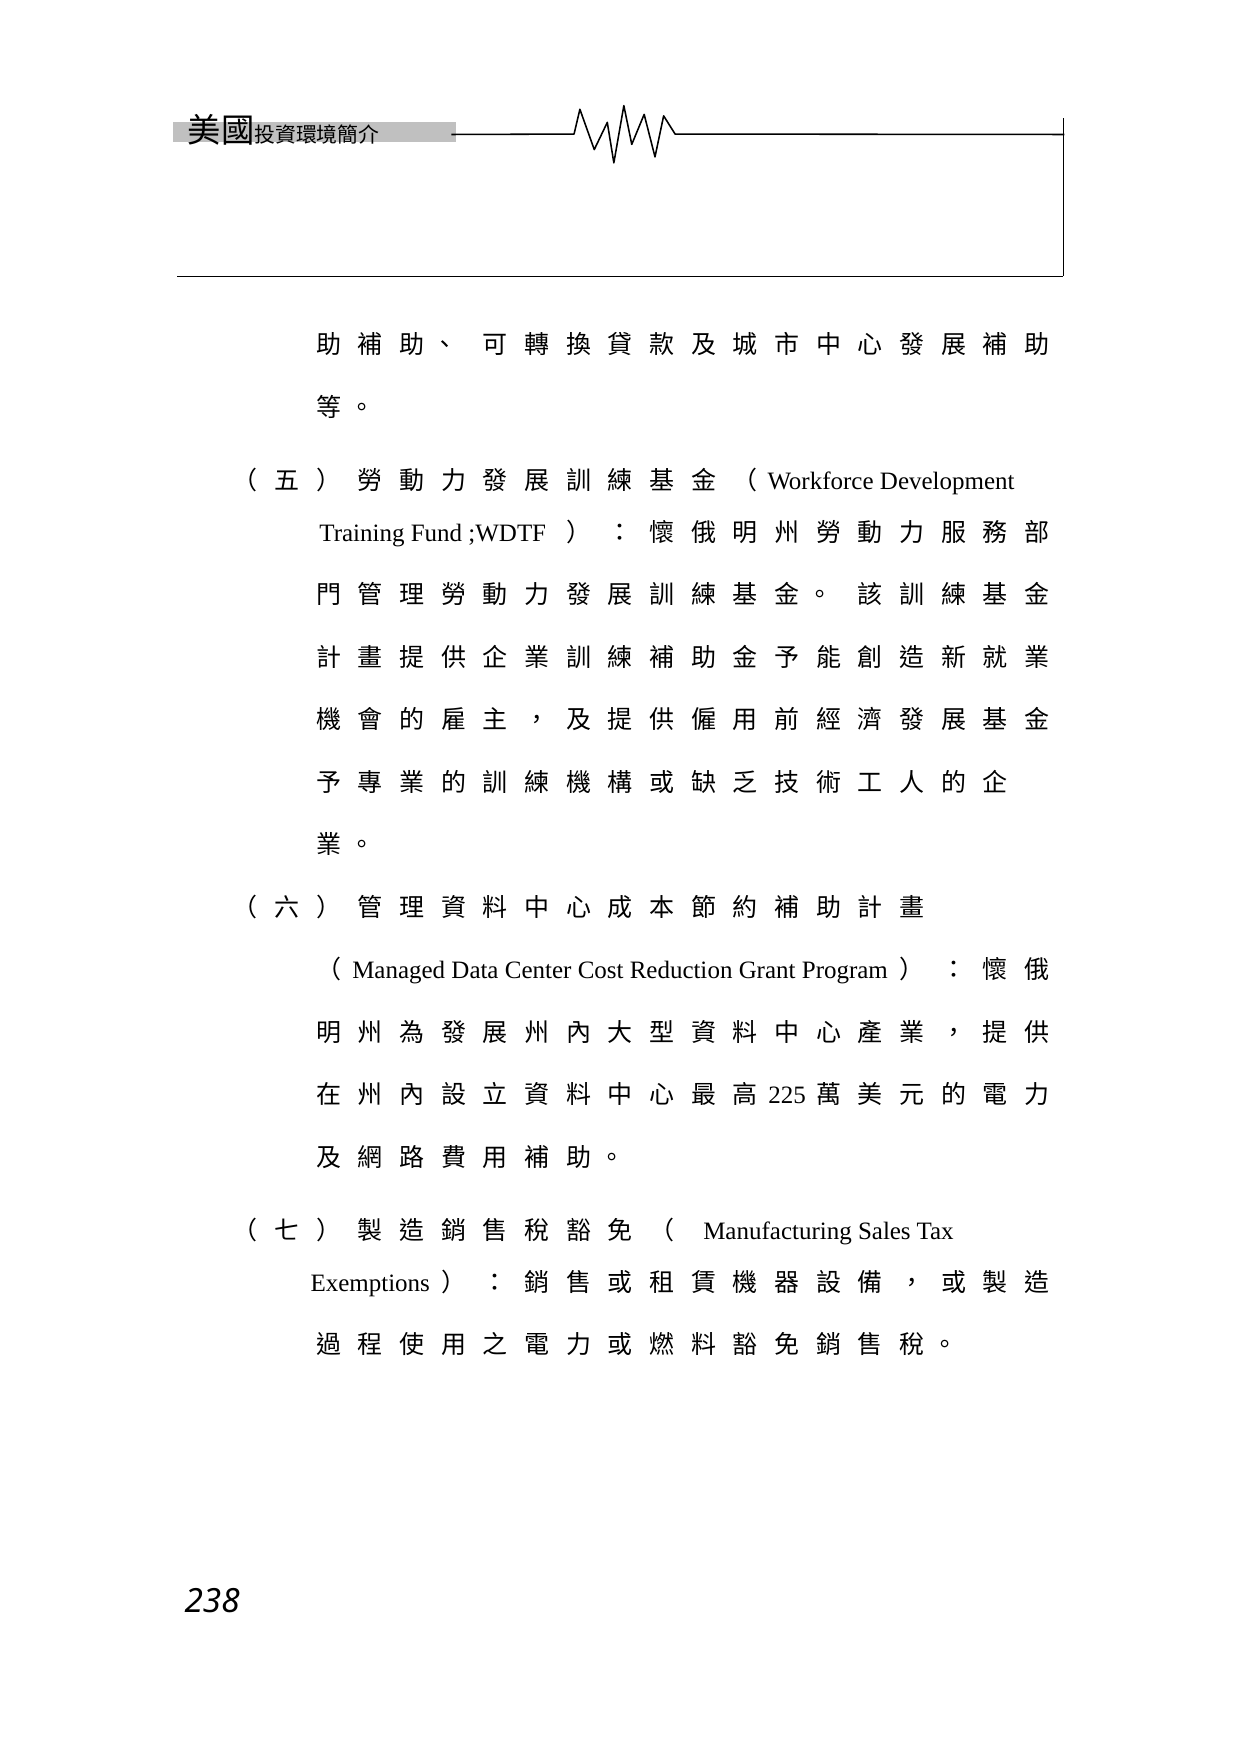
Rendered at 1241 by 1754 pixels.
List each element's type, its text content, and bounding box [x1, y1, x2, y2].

text 助補助、可轉換貸款及城市中心發展補助等。 [207, 301, 1058, 426]
text （六）管理資料中心成本節約補助計畫（Managed Data Center Cost Reduction Grant Program）：懷俄明州為發展州內大型資料中心產業，提供在州內設立資料中心最高225萬美元的電力及網路費用補助。 [207, 864, 1058, 1176]
text （七）製造銷售稅豁免（Manufacturing Sales Tax Exemptions）：銷售或租賃機器設備，或製造過程使用之電力或燃料豁免銷售稅。 [207, 1176, 1058, 1364]
text （五）勞動力發展訓練基金（Workforce Development Training Fund ;WDTF）：懷俄明州勞動力服務部門管理勞動力發展訓練基金。該訓練基金計畫提供企業訓練補助金予能創造新就業機會的雇主，及提供僱用前經濟發展基金予專業的訓練機構或缺乏技術工人的企業。 [207, 426, 1058, 864]
